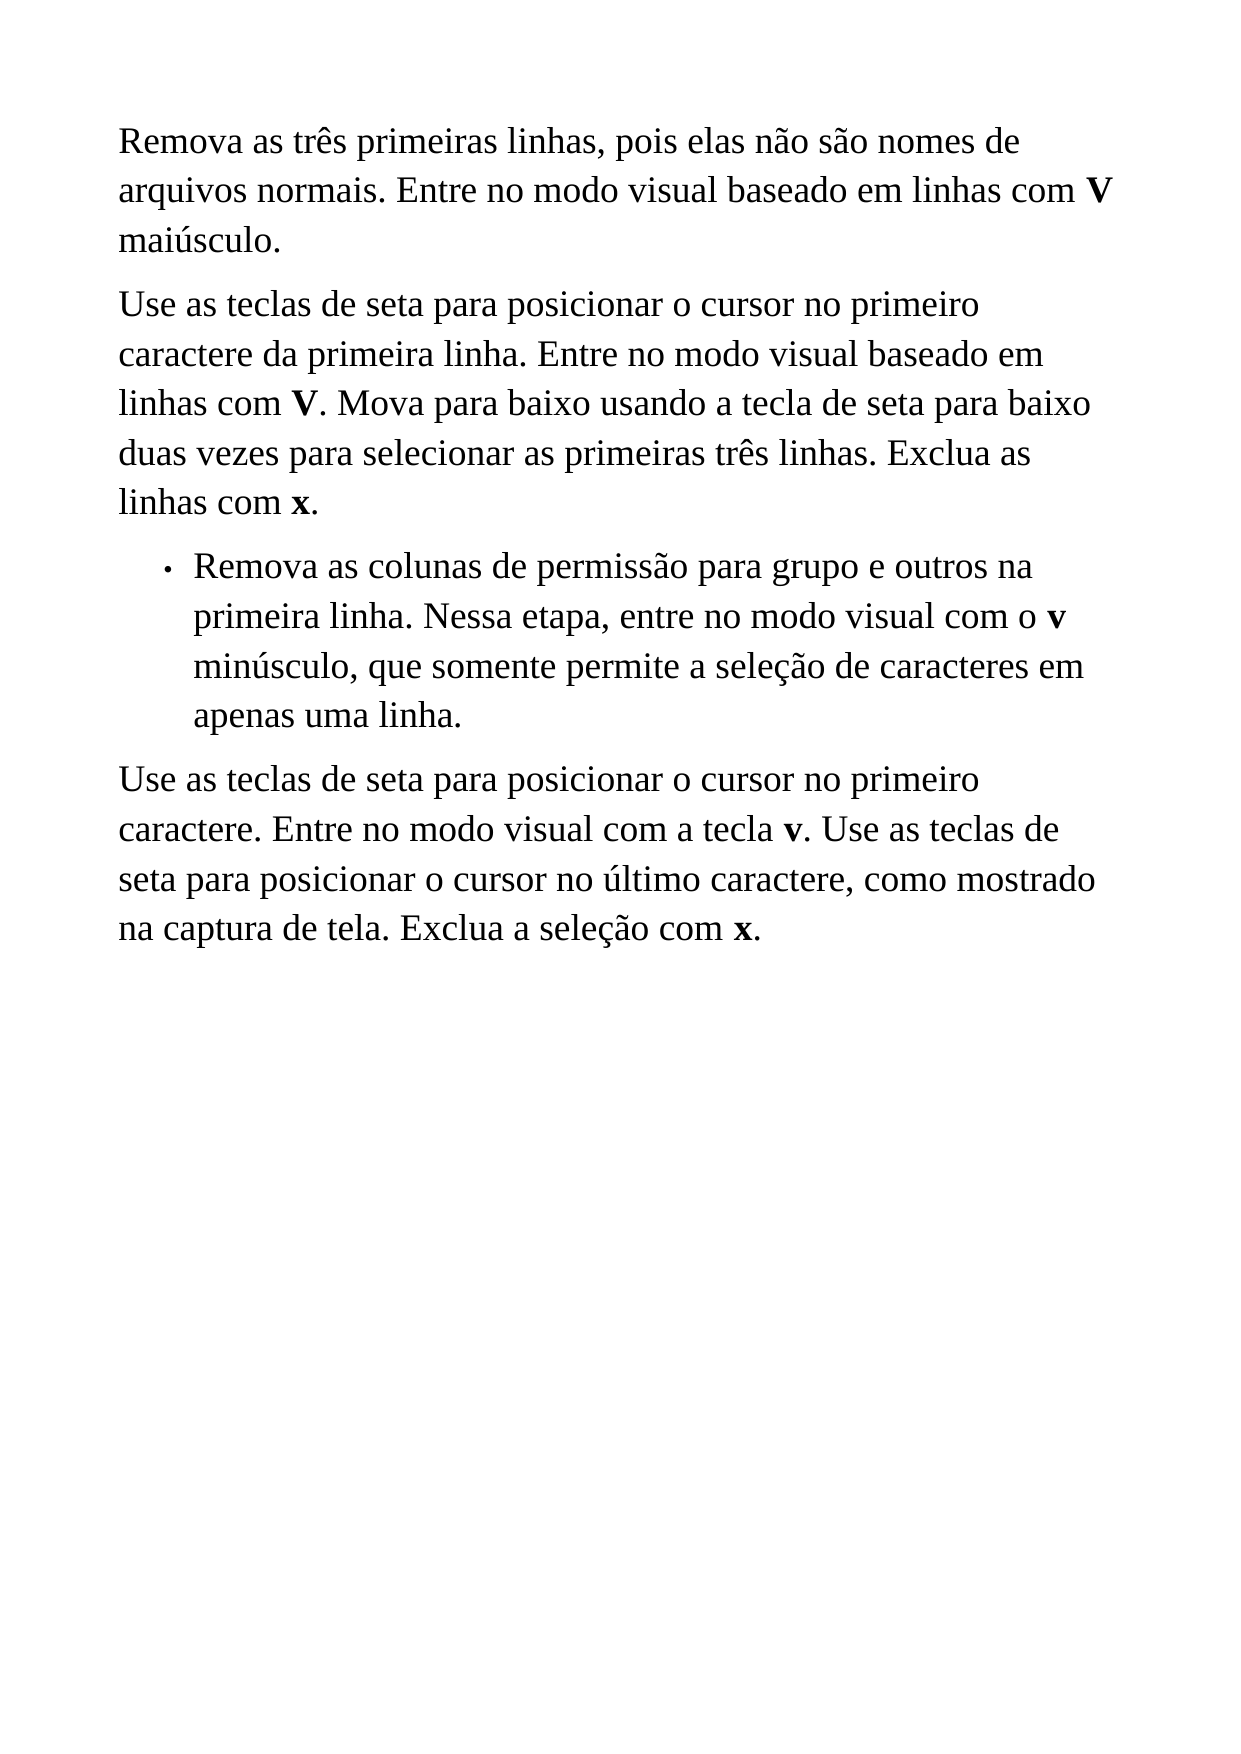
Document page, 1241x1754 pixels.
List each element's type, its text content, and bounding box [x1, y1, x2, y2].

list Remova as colunas de permissão para grupo e outros na primeira linha. Nessa etapa, entre no modo visual com o v minúsculo, que somente permite a seleção de caracteres em apenas uma linha. [164, 544, 1122, 736]
text Remova as três primeiras linhas, pois elas não são nomes de arquivos normais. Entre no modo visual baseado em linhas com V maiúsculo. [118, 118, 1122, 260]
text Use as teclas de seta para posicionar o cursor no primeiro caractere da primeira linha. Entre no modo visual baseado em linhas com V. Mova para baixo usando a tecla de seta para baixo duas vezes para selecionar as primeiras três linhas. Exclua as linhas com x. [118, 281, 1122, 523]
text Use as teclas de seta para posicionar o cursor no primeiro caractere. Entre no modo visual com a tecla v. Use as teclas de seta para posicionar o cursor no último caractere, como mostrado na captura de tela. Exclua a seleção com x. [118, 757, 1122, 949]
